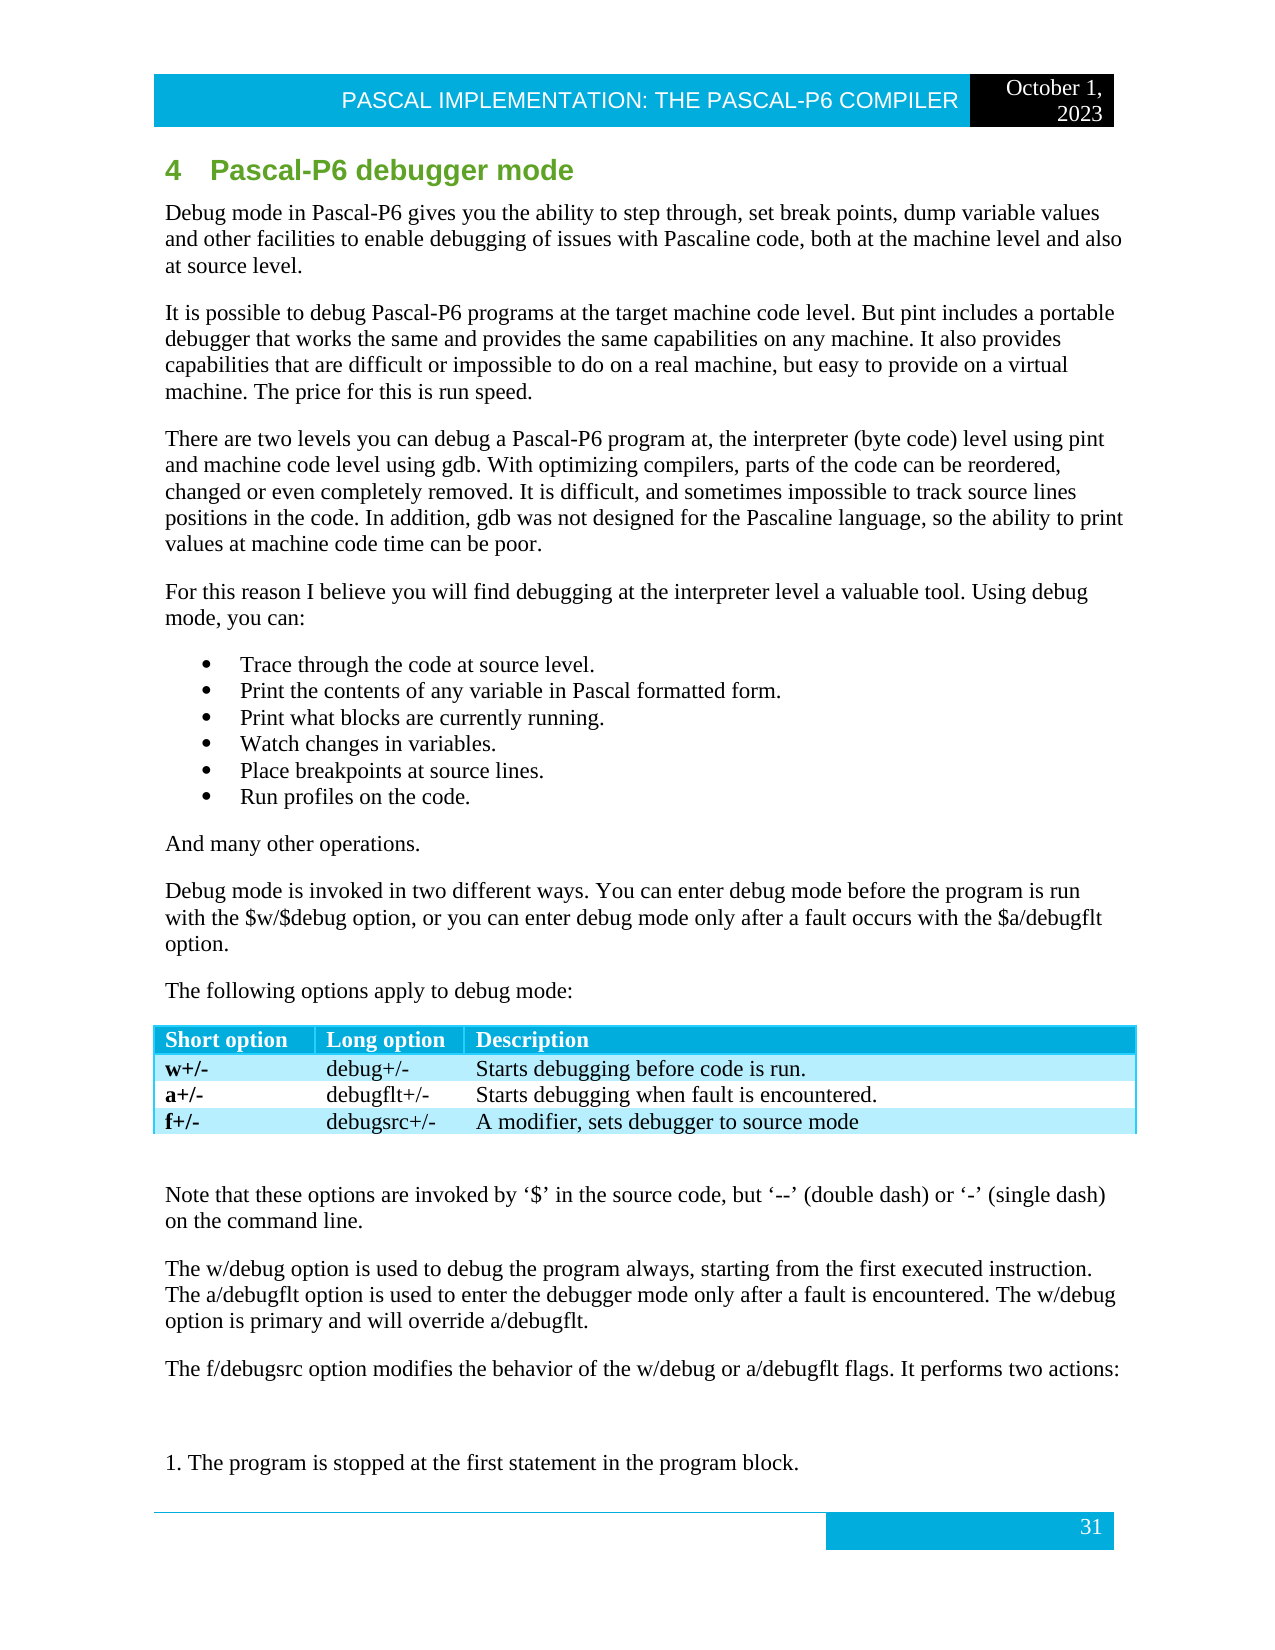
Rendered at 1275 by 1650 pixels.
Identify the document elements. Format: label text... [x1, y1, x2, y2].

table_cell A modifier, sets debugger to source mode [464, 1108, 1135, 1134]
list Run profiles on the code. [202, 783, 1125, 809]
table_header Short option [155, 1027, 314, 1053]
list Watch changes in variables. [202, 730, 1125, 757]
list Place breakpoints at source lines. [202, 757, 1125, 783]
table_cell a+/- [155, 1081, 315, 1108]
table_cell debugflt+/- [315, 1081, 464, 1108]
table_header Description [465, 1027, 1135, 1053]
text The following options apply to debug mode: [165, 977, 1125, 1004]
text Note that these options are invoked by ‘$’ in the source code, but ‘--’ (double dash) or ‘-’ (single dash) on the command line. [165, 1181, 1125, 1234]
table_cell w+/- [155, 1055, 315, 1081]
text Debug mode in Pascal-P6 gives you the ability to step through, set break points, dump variable values and other facilities to enable debugging of issues with Pascaline code, both at the machine level and also at source level. [165, 199, 1125, 278]
text Debug mode is invoked in two different ways. You can enter debug mode before the program is run with the $w/$debug option, or you can enter debug mode only after a fault occurs with the $a/debugflt option. [165, 877, 1125, 956]
list Print the contents of any variable in Pascal formatted form. [202, 678, 1125, 704]
subtitle Pascal-P6 debugger mode [165, 153, 1125, 186]
text 1. The program is stopped at the first statement in the program block. [165, 1449, 1125, 1475]
list Print what blocks are currently running. [202, 704, 1125, 730]
table_cell Starts debugging when fault is encountered. [464, 1081, 1135, 1108]
text And many other operations. [165, 830, 1125, 857]
text The w/debug option is used to debug the program always, starting from the first executed instruction. The a/debugflt option is used to enter the debugger mode only after a fault is encountered. The w/debug option is primary and will override a/debugflt. [165, 1255, 1125, 1334]
text For this reason I believe you will find debugging at the interpreter level a valuable tool. Using debug mode, you can: [165, 578, 1125, 630]
table_cell debugsrc+/- [315, 1108, 464, 1134]
table_cell Starts debugging before code is run. [464, 1055, 1135, 1081]
list Trace through the code at source level. [202, 651, 1125, 678]
table_cell debug+/- [315, 1055, 464, 1081]
text There are two levels you can debug a Pascal-P6 program at, the interpreter (byte code) level using pint and machine code level using gdb. With optimizing compilers, parts of the code can be reordered, changed or even completely removed. It is difficult, and sometimes impossible to track source lines positions in the code. In addition, gdb was not designed for the Pascaline language, so the ability to print values at machine code time can be poor. [165, 425, 1125, 557]
table_header Long option [316, 1027, 463, 1053]
text It is possible to debug Pascal-P6 programs at the target machine code level. But pint includes a portable debugger that works the same and provides the same capabilities on any machine. It also provides capabilities that are difficult or impossible to do on a real machine, but easy to provide on a virtual machine. The price for this is run speed. [165, 299, 1125, 404]
text The f/debugsrc option modifies the behavior of the w/debug or a/debugflt flags. It performs two actions: [165, 1355, 1125, 1381]
table_cell f+/- [155, 1108, 315, 1134]
